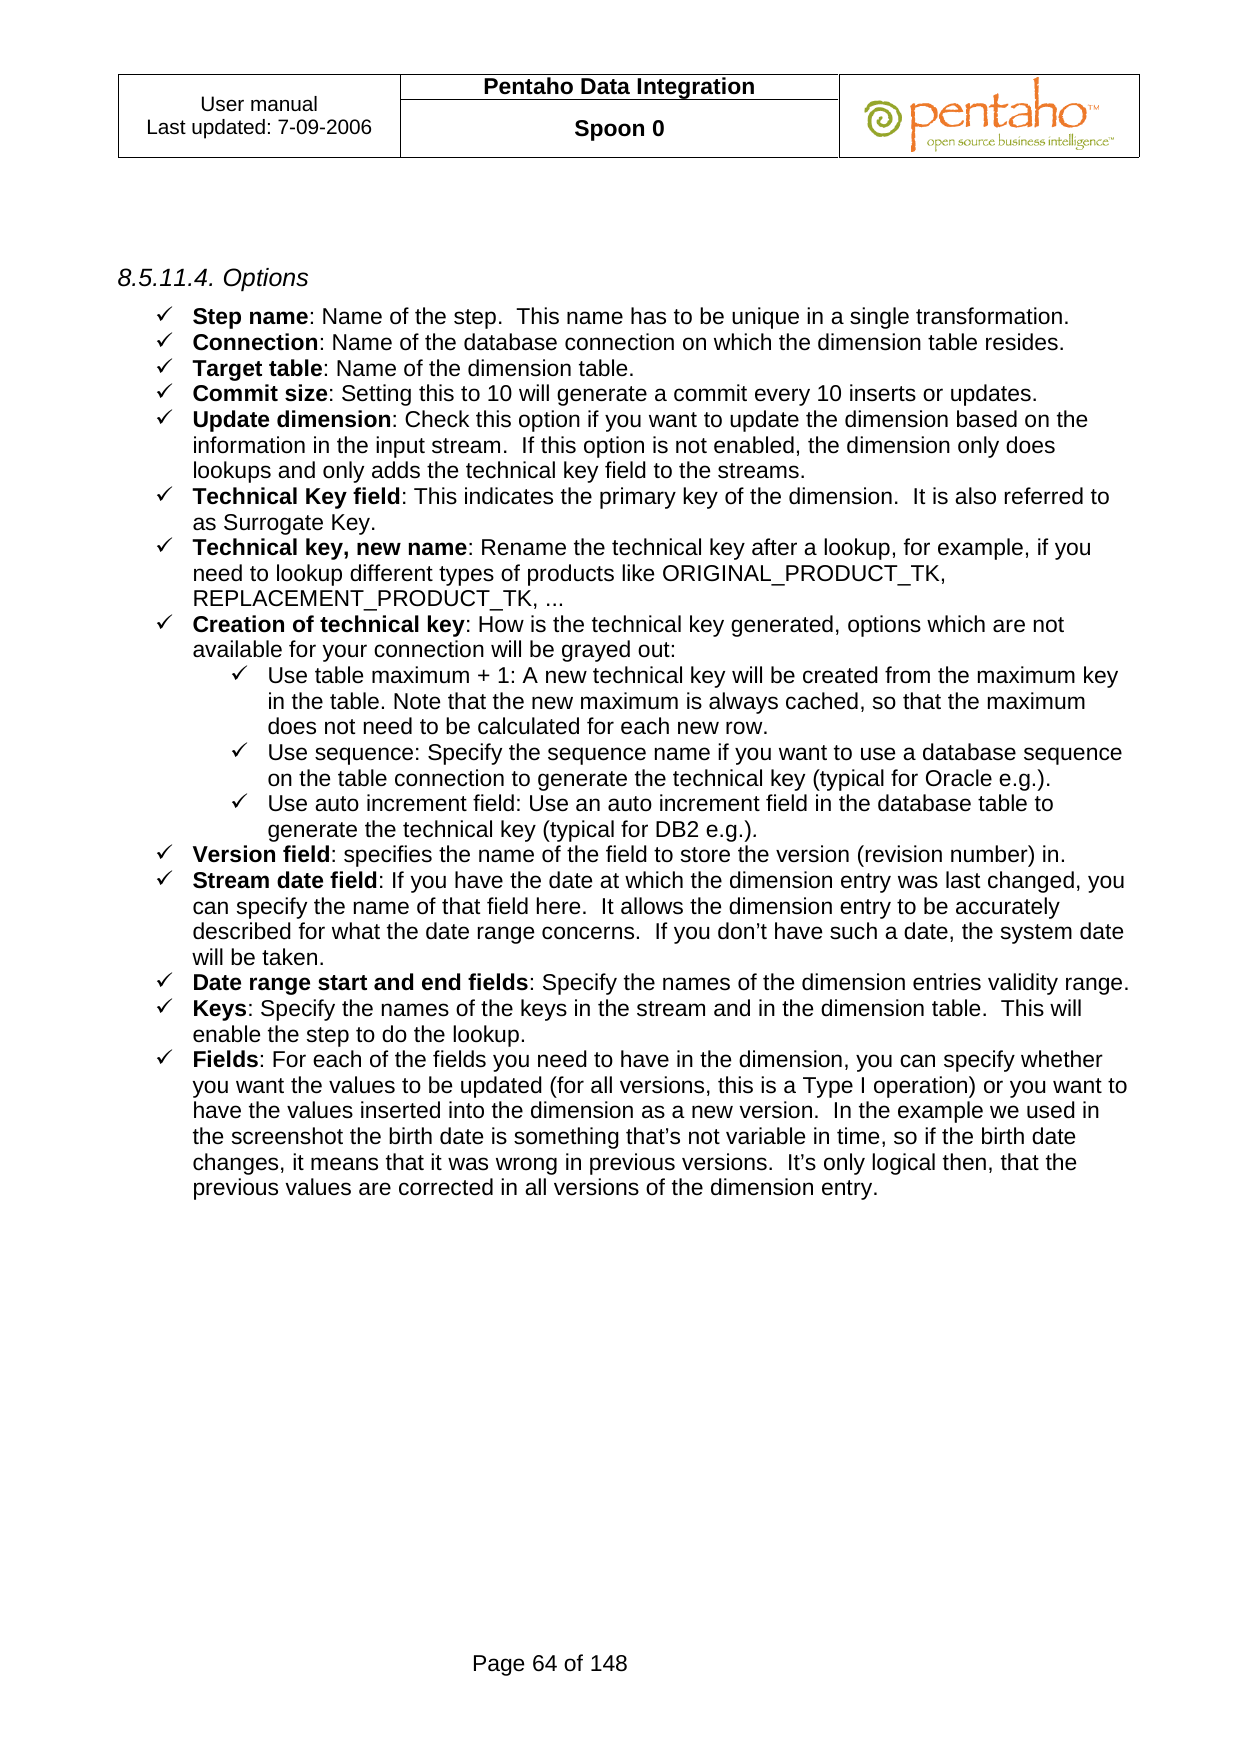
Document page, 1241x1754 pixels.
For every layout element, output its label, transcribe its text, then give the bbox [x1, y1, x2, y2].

list Fields: For each of the fields you need to have in the dimension, you can specify whether you want the values to be updated (for all versions, this is a Type I operation) or you want to have the values inserted into the dimension as a new version. In the example we used in the screenshot the birth date is something that’s not variable in time, so if the birth date changes, it means that it was wrong in previous versions. It’s only logical then, that the previous values are corrected in all versions of the dimension entry. [155, 1047, 1137, 1200]
list Keys: Specify the names of the keys in the stream and in the dimension table. This will enable the step to do the lookup. [155, 996, 1137, 1047]
list Creation of technical key: How is the technical key generated, options which are not available for your connection will be grayed out: [155, 611, 1137, 663]
list Technical key, new name: Rename the technical key after a lookup, for example, if you need to lookup different types of products like ORIGINAL_PRODUCT_TK, REPLACEMENT_PRODUCT_TK, ... [155, 535, 1137, 611]
list Update dimension: Check this option if you want to update the dimension based on the information in the input stream. If this option is not enabled, the dimension only does lookups and only adds the technical key field to the streams. [155, 407, 1137, 483]
list Stream date field: If you have the date at which the dimension entry was last changed, you can specify the name of that field here. It allows the dimension entry to be accurately described for what the date range concerns. If you don’t have such a date, the system date will be taken. [155, 868, 1137, 970]
list Use auto increment field: Use an auto increment field in the database table to generate the technical key (typical for DB2 e.g.). [230, 791, 1137, 842]
list Version field: specifies the name of the field to store the version (revision number) in. [155, 842, 1137, 868]
list Technical Key field: This indicates the primary key of the dimension. It is also referred to as Surrogate Key. [155, 483, 1137, 535]
list Commit size: Setting this to 10 will generate a commit every 10 inserts or updates. [155, 381, 1137, 407]
list Use sequence: Specify the sequence name if you want to use a database sequence on the table connection to generate the technical key (typical for Oracle e.g.). [230, 739, 1137, 791]
list Target table: Name of the dimension table. [155, 355, 1137, 381]
subtitle Options [117, 263, 1137, 291]
list Connection: Name of the database connection on which the dimension table resides. [155, 329, 1137, 355]
list Date range start and end fields: Specify the names of the dimension entries validity range. [155, 970, 1137, 996]
list Use table maximum + 1: A new technical key will be created from the maximum key in the table. Note that the new maximum is always cached, so that the maximum does not need to be calculated for each new row. [230, 663, 1137, 739]
list Step name: Name of the step. This name has to be unique in a single transformation. [155, 304, 1137, 329]
